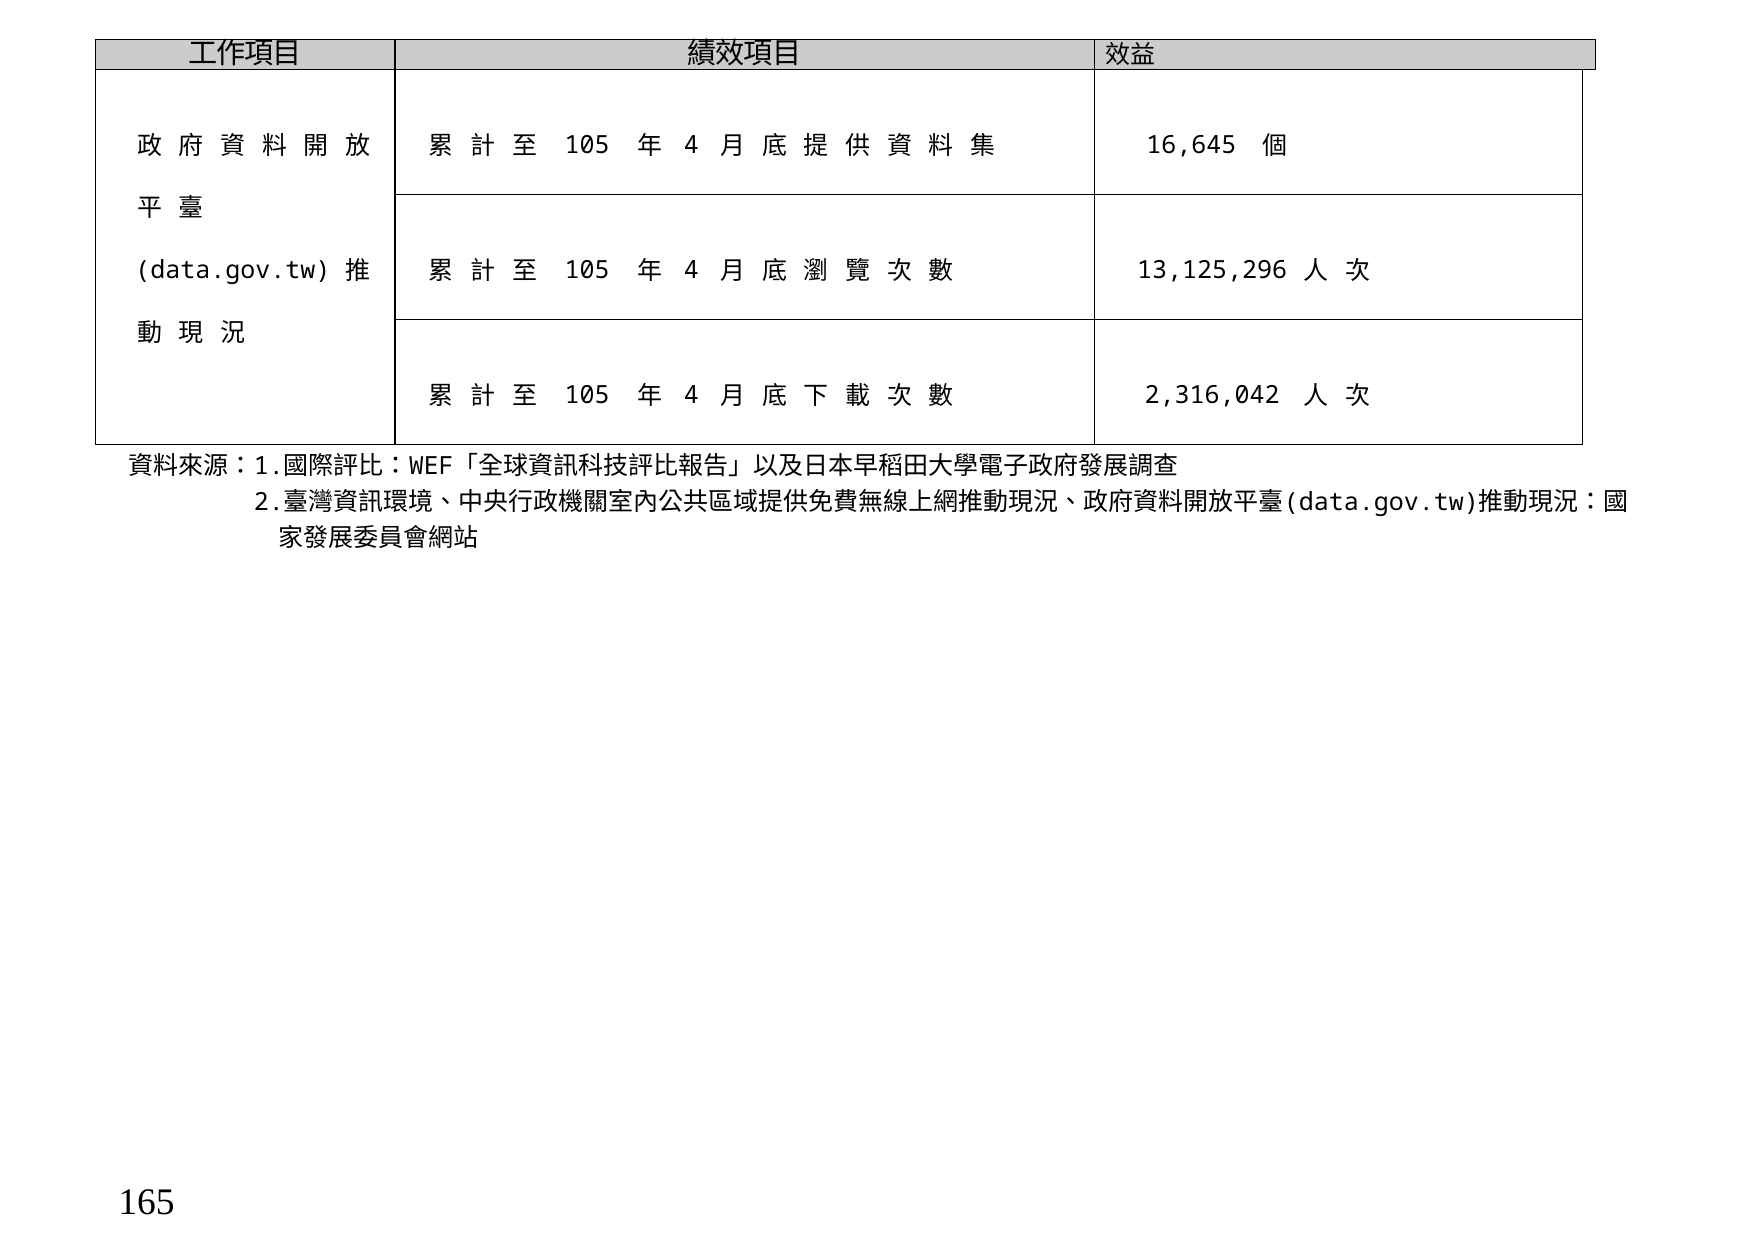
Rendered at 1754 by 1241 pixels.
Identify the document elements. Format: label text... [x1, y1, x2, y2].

table_cell 累計至105年4月底瀏覽次數 [396, 195, 1094, 319]
table_cell 累計至105年4月底提供資料集 [396, 70, 1094, 194]
table_cell 累計至105年4月底下載次數 [396, 320, 1094, 444]
table_cell 16,645個 [1095, 70, 1582, 194]
table_header 績效項目 [396, 40, 1094, 69]
text 資料來源：1.國際評比：WEF「全球資訊科技評比報告」以及日本早稻田大學電子政府發展調查 [128, 445, 1628, 482]
table_cell [1583, 319, 1595, 444]
table_cell 2,316,042人次 [1095, 320, 1582, 444]
table_cell 13,125,296人次 [1095, 195, 1582, 319]
table_header 效益 [1095, 40, 1595, 69]
table_cell 政府資料開放平臺(data.gov.tw)推動現況 [96, 70, 394, 444]
table_header 工作項目 [96, 40, 394, 69]
text 2.臺灣資訊環境、中央行政機關室內公共區域提供免費無線上網推動現況、政府資料開放平臺(data.gov.tw)推動現況：國家發展委員會網站 [128, 482, 1628, 554]
table_cell [1583, 194, 1595, 319]
table_cell [1583, 70, 1595, 194]
